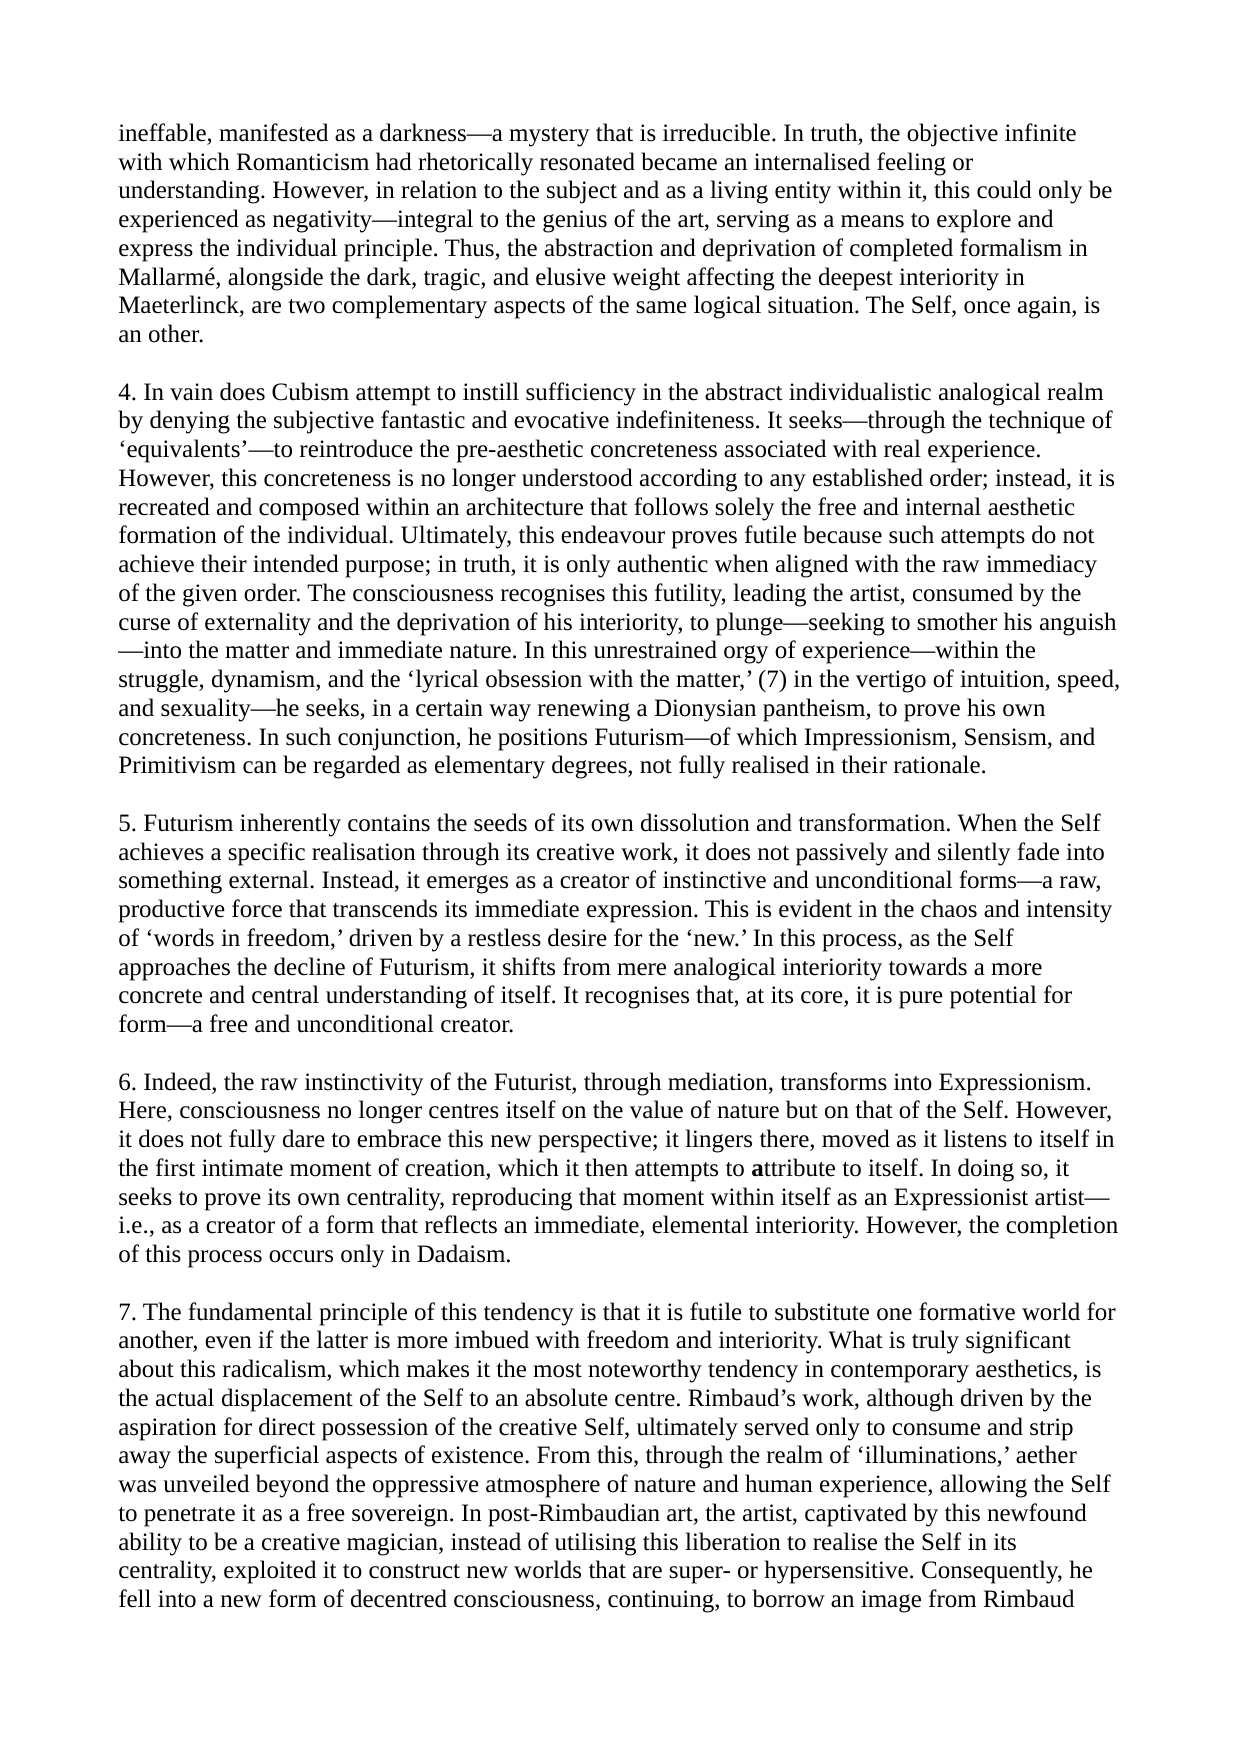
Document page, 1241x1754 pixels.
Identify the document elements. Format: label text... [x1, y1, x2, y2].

text 5. Futurism inherently contains the seeds of its own dissolution and transformation. When the Self achieves a specific realisation through its creative work, it does not passively and silently fade into something external. Instead, it emerges as a creator of instinctive and unconditional forms—a raw, productive force that transcends its immediate expression. This is evident in the chaos and intensity of ‘words in freedom,’ driven by a restless desire for the ‘new.’ In this process, as the Self approaches the decline of Futurism, it shifts from mere analogical interiority towards a more concrete and central understanding of itself. It recognises that, at its core, it is pure potential for form—a free and unconditional creator. [118, 808, 1122, 1038]
text 6. Indeed, the raw instinctivity of the Futurist, through mediation, transforms into Expressionism. Here, consciousness no longer centres itself on the value of nature but on that of the Self. However, it does not fully dare to embrace this new perspective; it lingers there, moved as it listens to itself in the first intimate moment of creation, which it then attempts to attribute to itself. In doing so, it seeks to prove its own centrality, reproducing that moment within itself as an Expressionist artist—i.e., as a creator of a form that reflects an immediate, elemental interiority. However, the completion of this process occurs only in Dadaism. [118, 1067, 1122, 1268]
text 7. The fundamental principle of this tendency is that it is futile to substitute one formative world for another, even if the latter is more imbued with freedom and interiority. What is truly significant about this radicalism, which makes it the most noteworthy tendency in contemporary aesthetics, is the actual displacement of the Self to an absolute centre. Rimbaud’s work, although driven by the aspiration for direct possession of the creative Self, ultimately served only to consume and strip away the superficial aspects of existence. From this, through the realm of ‘illuminations,’ aether was unveiled beyond the oppressive atmosphere of nature and human experience, allowing the Self to penetrate it as a free sovereign. In post-Rimbaudian art, the artist, captivated by this newfound ability to be a creative magician, instead of utilising this liberation to realise the Self in its centrality, exploited it to construct new worlds that are super- or hypersensitive. Consequently, he fell into a new form of decentred consciousness, continuing, to borrow an image from Rimbaud [118, 1297, 1122, 1613]
text 4. In vain does Cubism attempt to instill sufficiency in the abstract individualistic analogical realm by denying the subjective fantastic and evocative indefiniteness. It seeks—through the technique of ‘equivalents’—to reintroduce the pre-aesthetic concreteness associated with real experience. However, this concreteness is no longer understood according to any established order; instead, it is recreated and composed within an architecture that follows solely the free and internal aesthetic formation of the individual. Ultimately, this endeavour proves futile because such attempts do not achieve their intended purpose; in truth, it is only authentic when aligned with the raw immediacy of the given order. The consciousness recognises this futility, leading the artist, consumed by the curse of externality and the deprivation of his interiority, to plunge—seeking to smother his anguish—into the matter and immediate nature. In this unrestrained orgy of experience—within the struggle, dynamism, and the ‘lyrical obsession with the matter,’ (7) in the vertigo of intuition, speed, and sexuality—he seeks, in a certain way renewing a Dionysian pantheism, to prove his own concreteness. In such conjunction, he positions Futurism—of which Impressionism, Sensism, and Primitivism can be regarded as elementary degrees, not fully realised in their rationale. [118, 377, 1122, 779]
text ineffable, manifested as a darkness—a mystery that is irreducible. In truth, the objective infinite with which Romanticism had rhetorically resonated became an internalised feeling or understanding. However, in relation to the subject and as a living entity within it, this could only be experienced as negativity—integral to the genius of the art, serving as a means to explore and express the individual principle. Thus, the abstraction and deprivation of completed formalism in Mallarmé, alongside the dark, tragic, and elusive weight affecting the deepest interiority in Maeterlinck, are two complementary aspects of the same logical situation. The Self, once again, is an other. [118, 118, 1122, 348]
